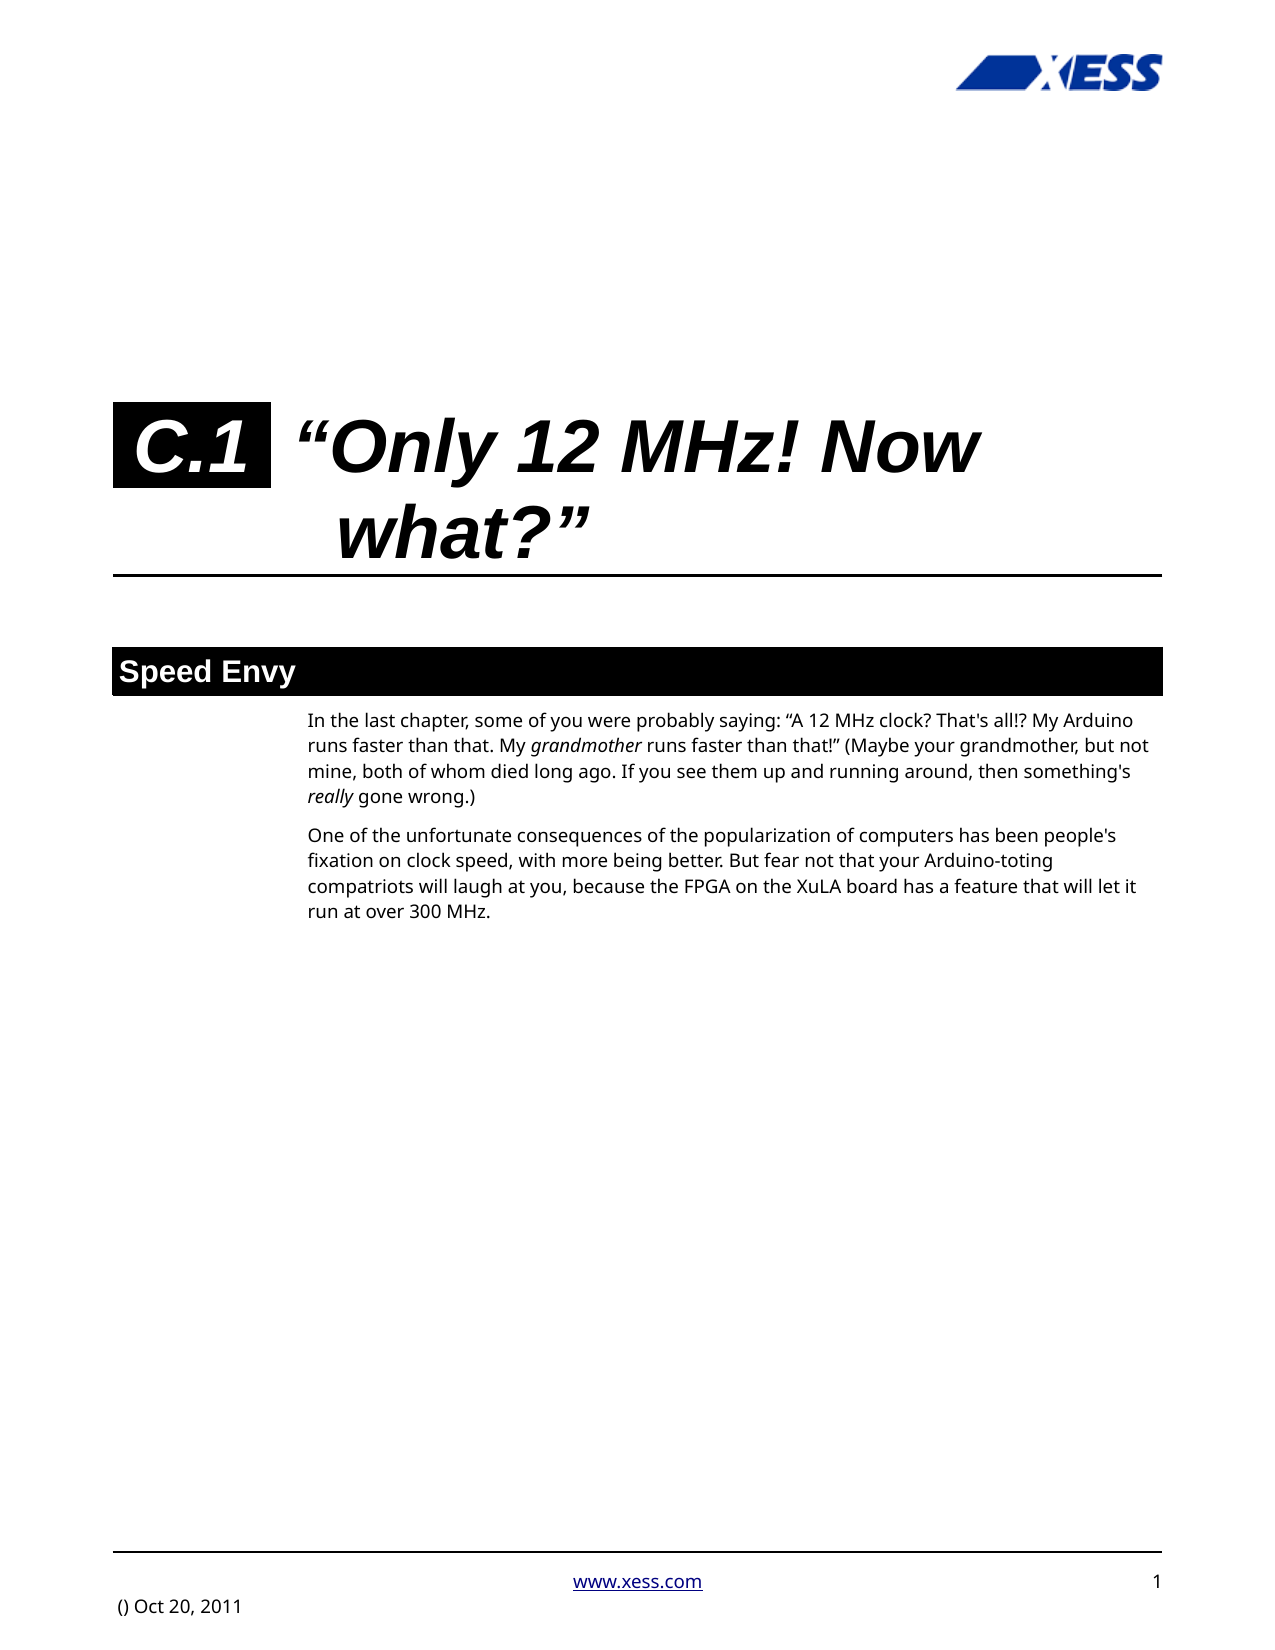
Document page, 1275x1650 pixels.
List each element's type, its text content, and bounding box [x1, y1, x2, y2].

subtitle “Only 12 MHz! Now what?” [112, 402, 1162, 577]
subtitle Speed Envy [114, 648, 1162, 695]
picture [955, 54, 1163, 91]
text In the last chapter, some of you were probably saying: “A 12 MHz clock? That's all!? My Arduino runs faster than that. My grandmother runs faster than that!” (Maybe your grandmother, but not mine, both of whom died long ago. If you see them up and running around, then something's really gone wrong.) [307, 707, 1162, 809]
text One of the unfortunate consequences of the popularization of computers has been people's fixation on clock speed, with more being better. But fear not that your Arduino-toting compatriots will laugh at you, because the FPGA on the XuLA board has a feature that will let it run at over 300 MHz. [307, 822, 1162, 924]
